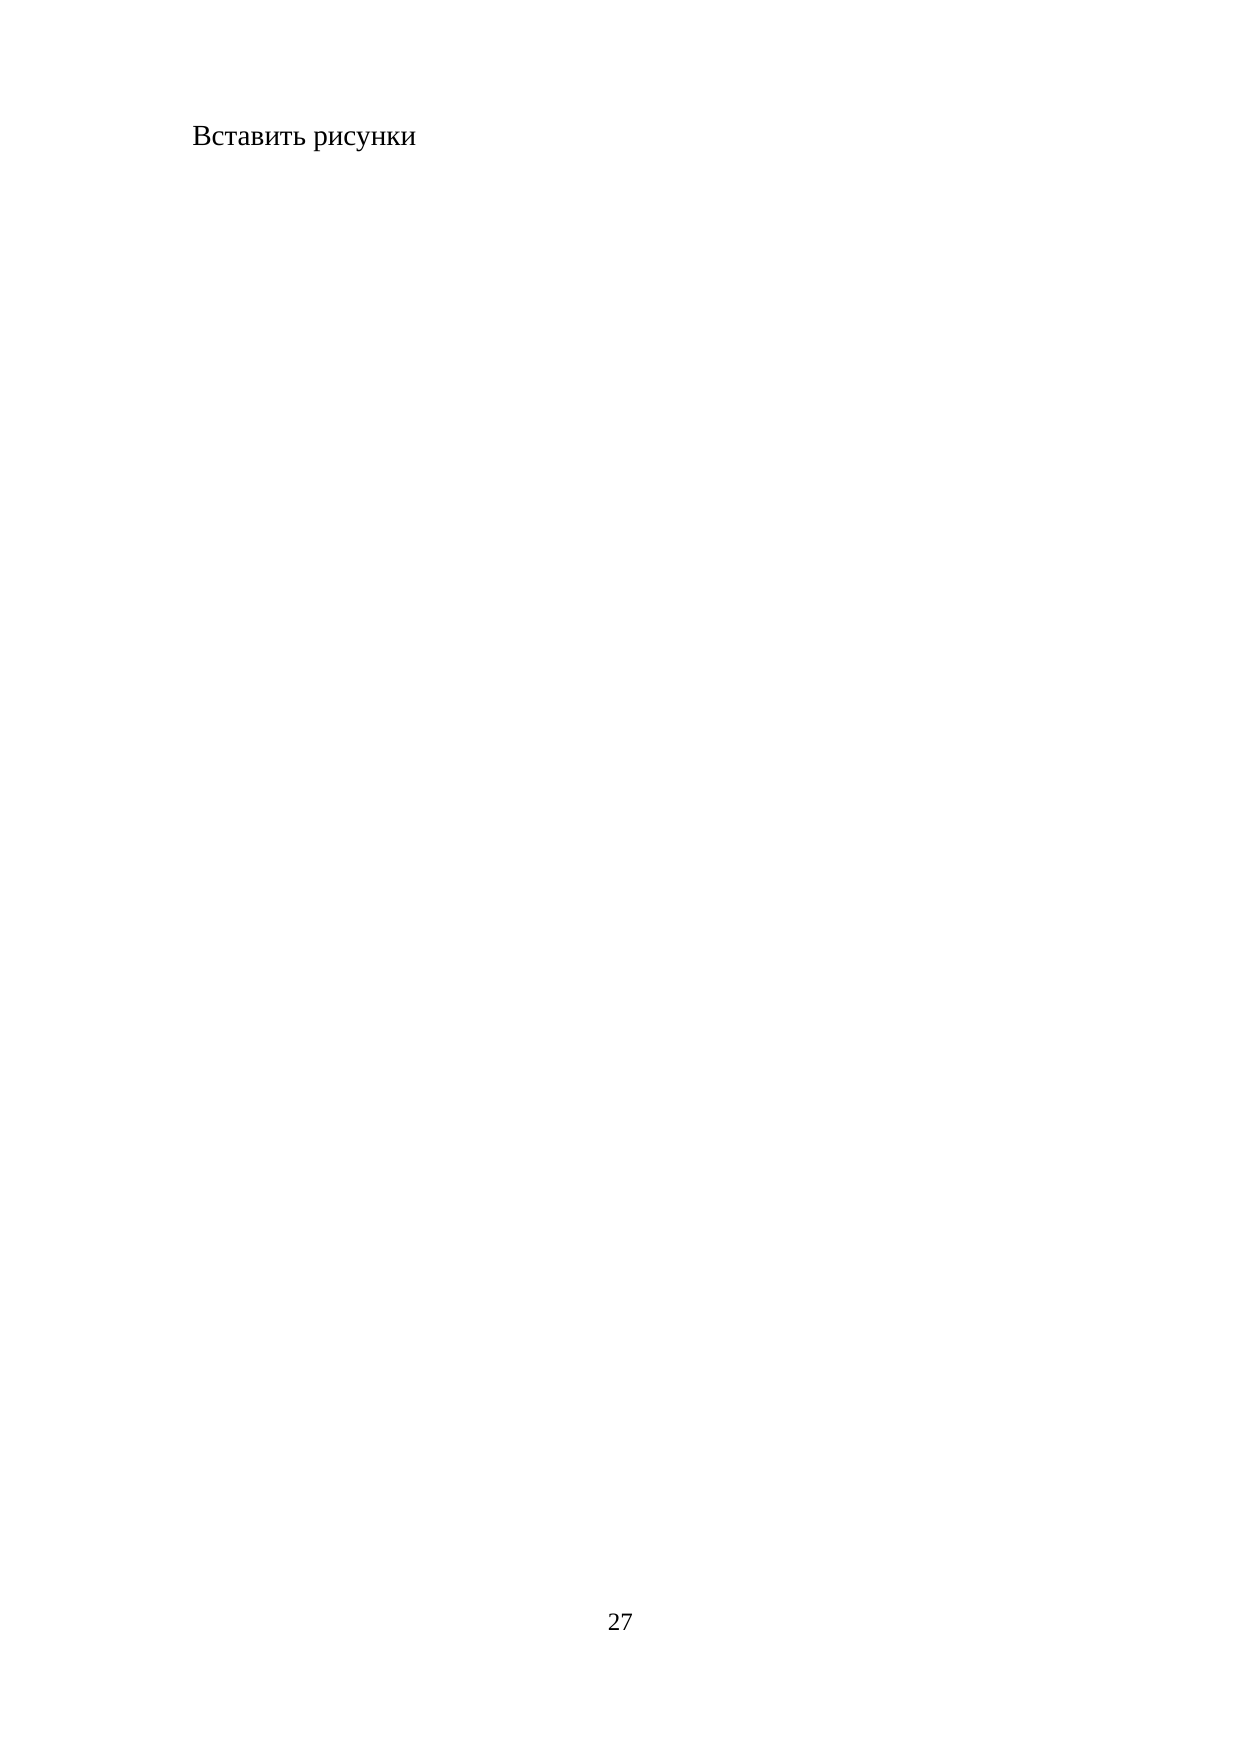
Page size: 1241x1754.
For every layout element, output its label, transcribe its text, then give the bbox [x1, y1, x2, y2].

text Вставить рисунки [118, 118, 1122, 152]
